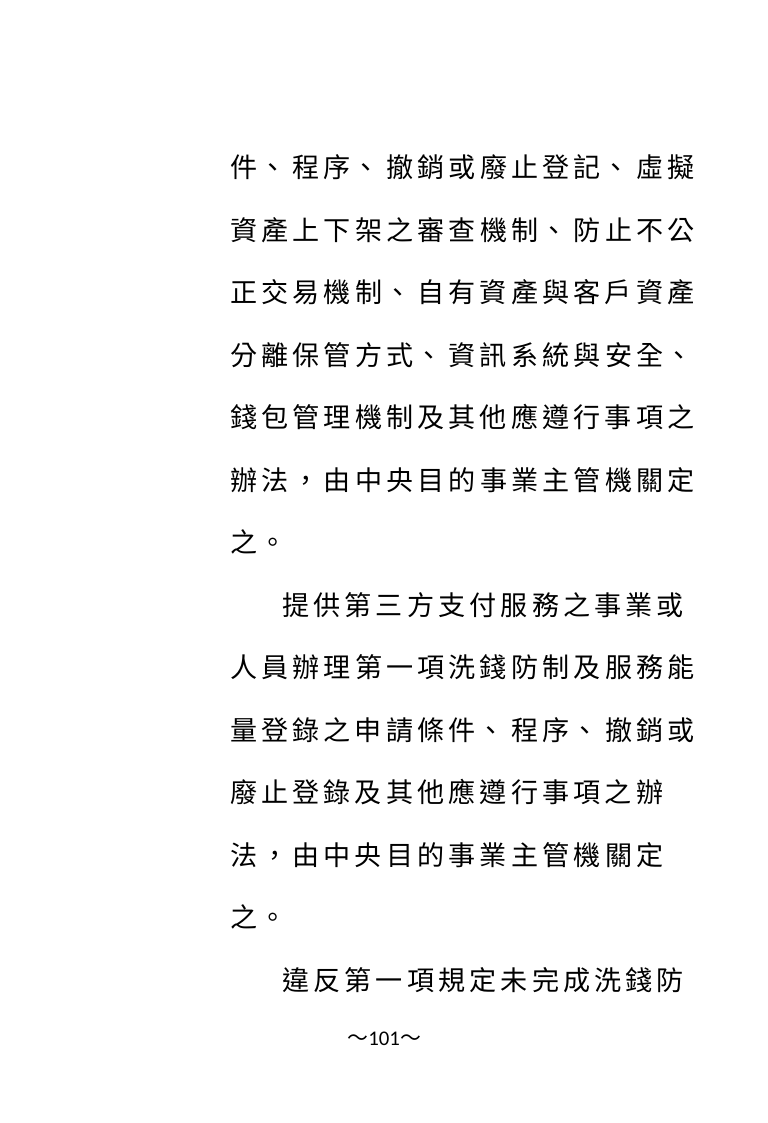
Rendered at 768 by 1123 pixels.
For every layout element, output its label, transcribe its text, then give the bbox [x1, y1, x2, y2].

table_cell 件、程序、撤銷或廢止登記、虛擬資產上下架之審查機制、防止不公正交易機制、自有資產與客戶資產分離保管方式、資訊系統與安全、錢包管理機制及其他應遵行事項之辦法，由中央目的事業主管機關定之。 提供第三方支付服務之事業或人員辦理第一項洗錢防制及服務能量登錄之申請條件、程序、撤銷或廢止登錄及其他應遵行事項之辦法，由中央目的事業主管機關定之。 違反第一項規定未完成洗錢防 [214, 124, 716, 999]
table_cell [51, 124, 214, 999]
